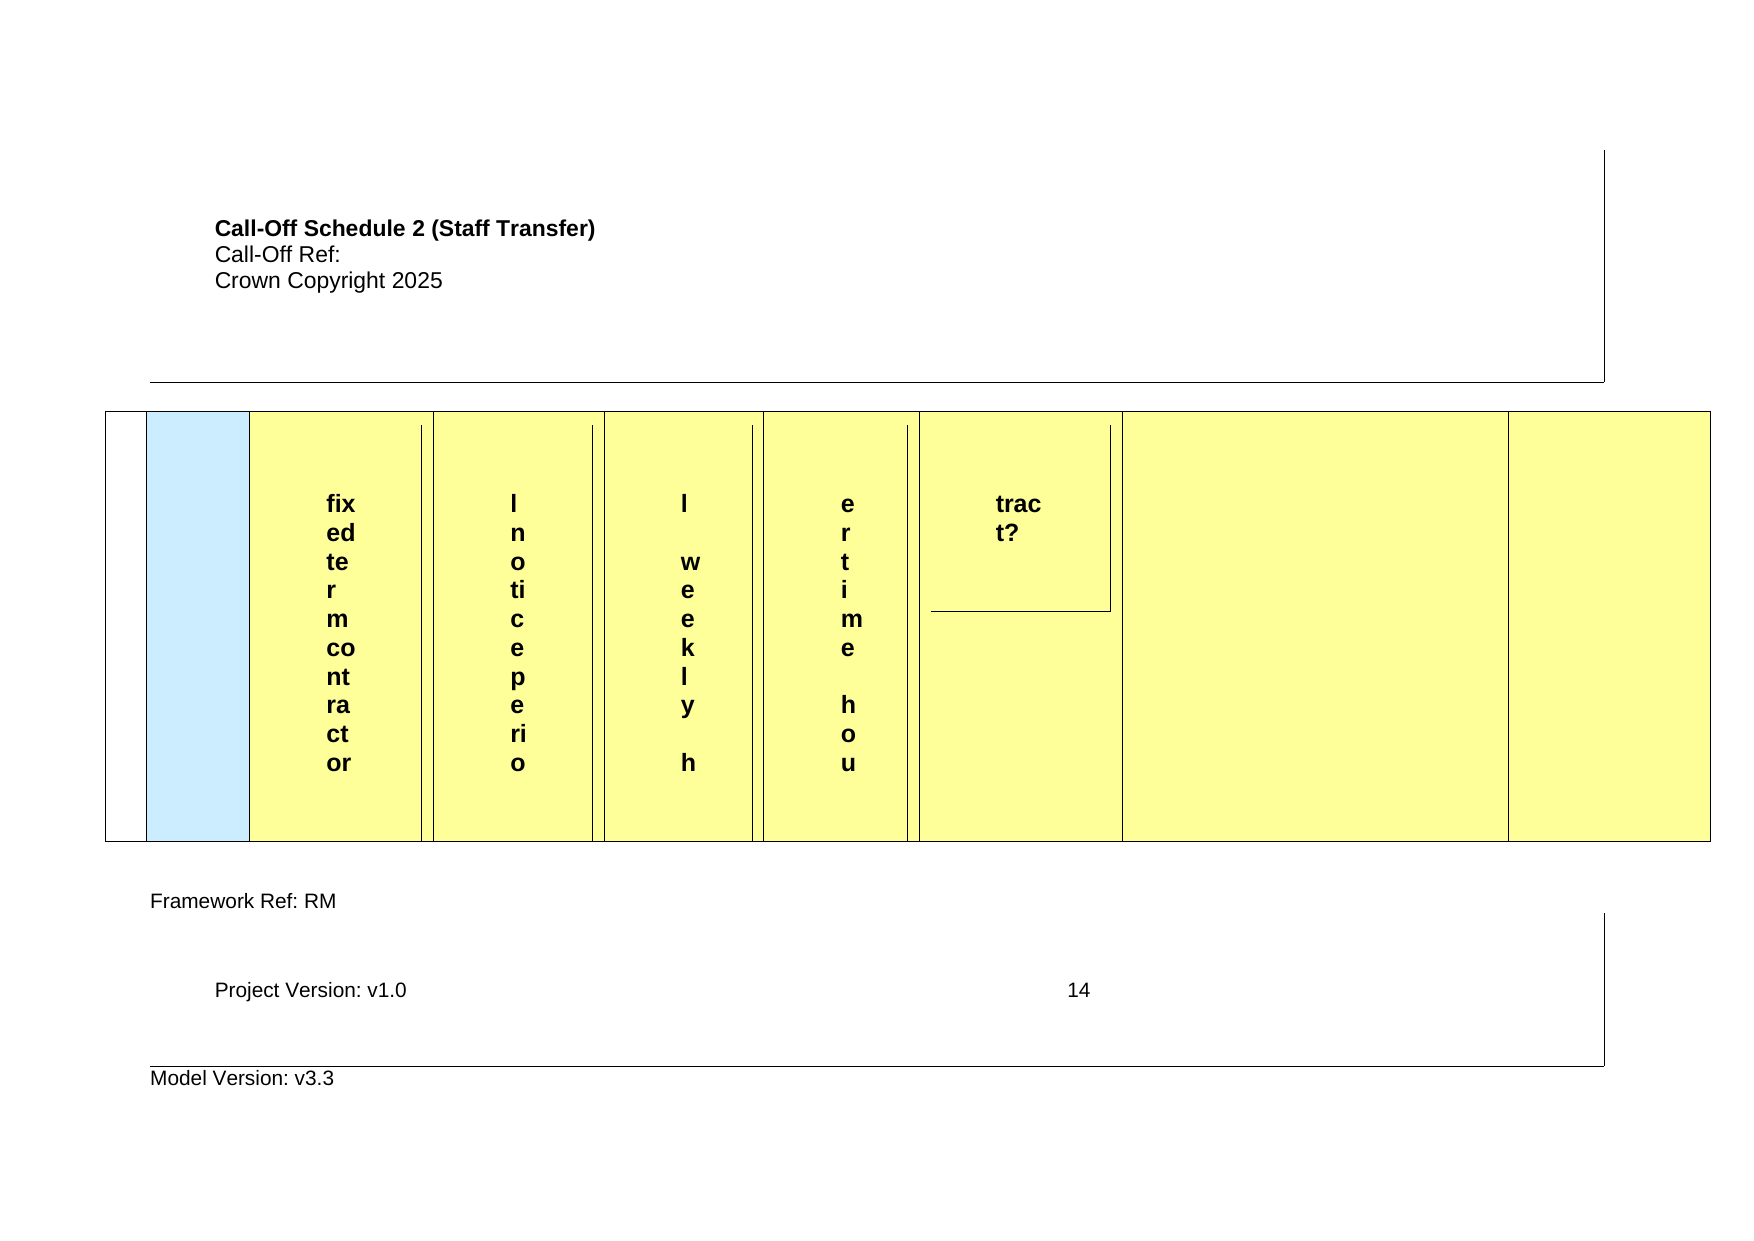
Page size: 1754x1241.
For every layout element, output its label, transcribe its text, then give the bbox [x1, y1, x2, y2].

table_cell [106, 412, 146, 841]
table_cell ertime hou [764, 412, 919, 841]
table_cell [1123, 412, 1508, 841]
table_cell l notice perio [434, 412, 604, 841]
table_cell [147, 412, 249, 841]
table_cell tract? [920, 412, 1122, 841]
table_cell [1711, 411, 1730, 841]
table_cell [1509, 412, 1710, 841]
table_cell l weekly h [605, 412, 763, 841]
table_cell fixed term contract or [250, 412, 433, 841]
